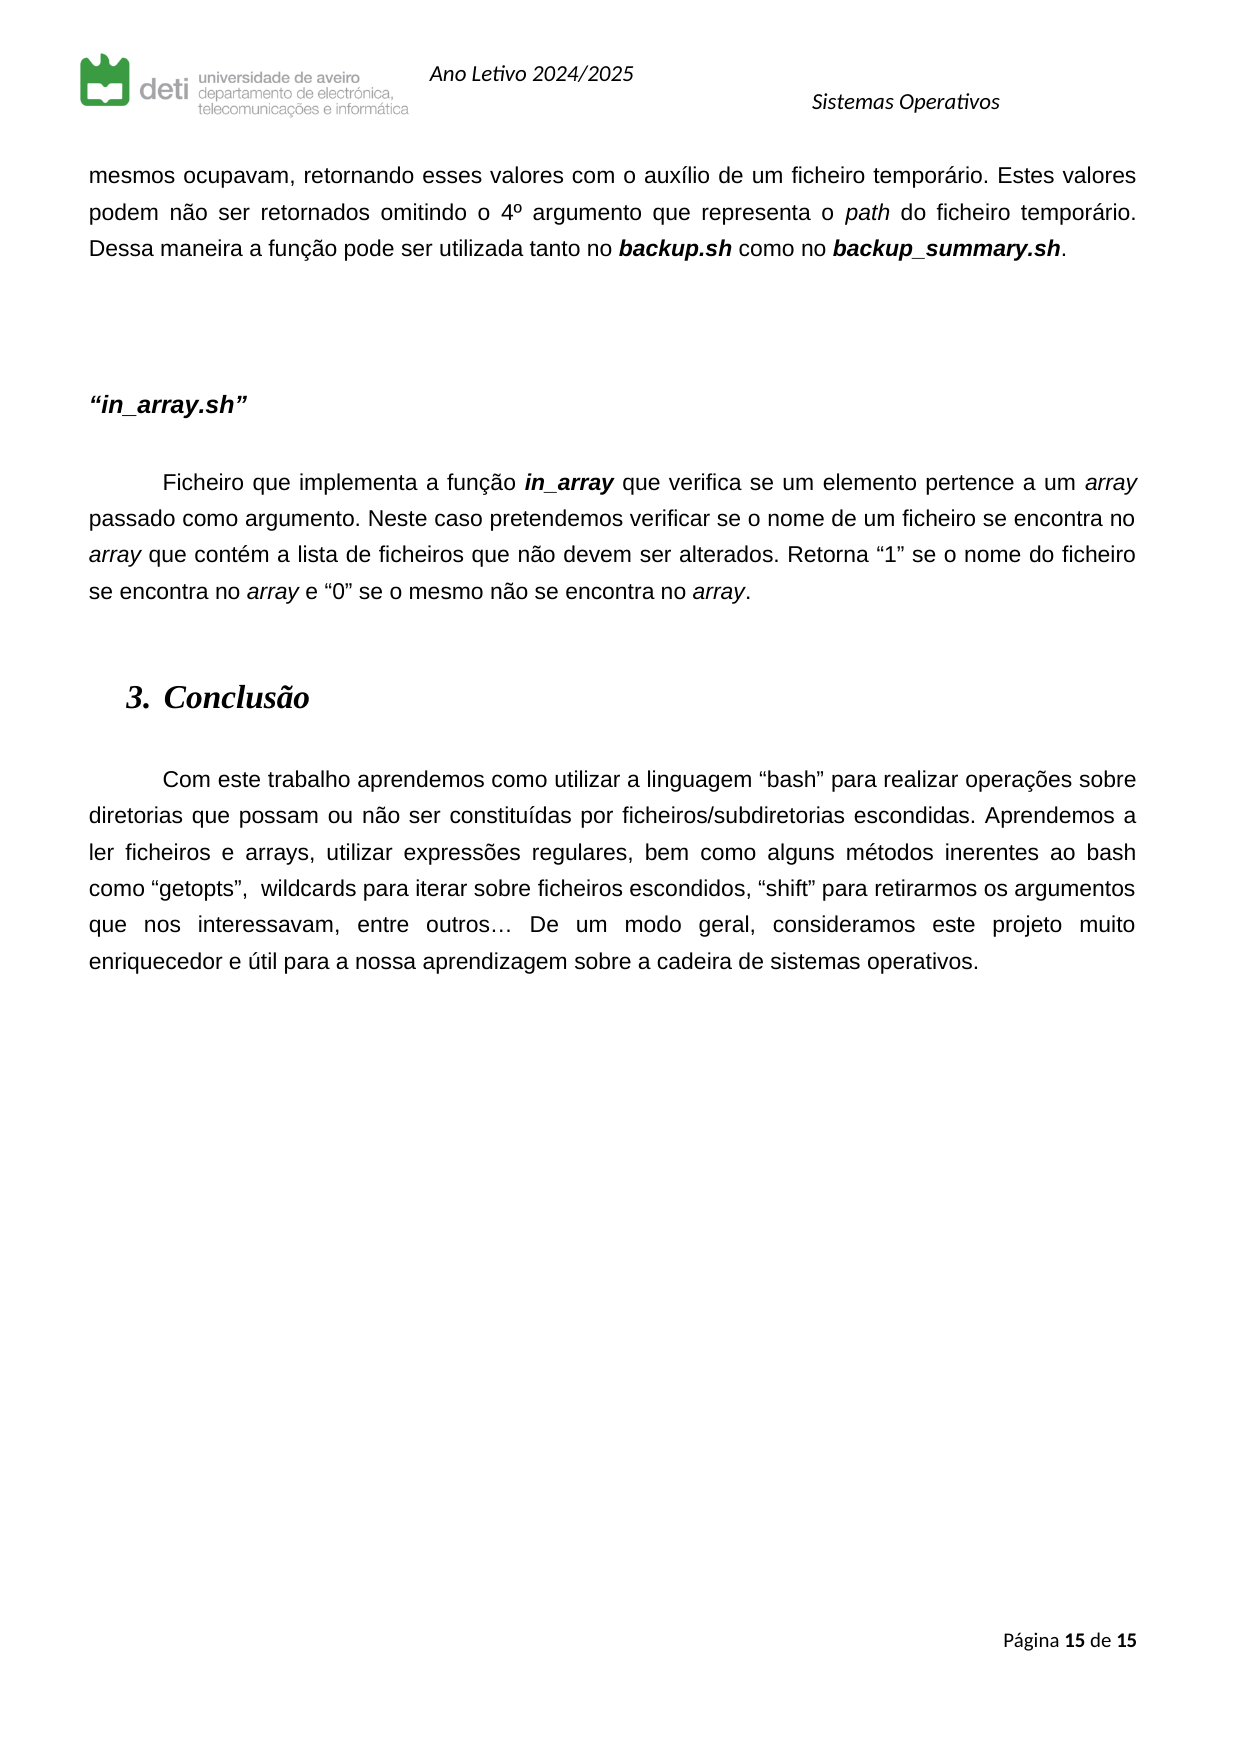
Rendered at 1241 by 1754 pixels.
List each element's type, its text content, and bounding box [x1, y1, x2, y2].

text Com este trabalho aprendemos como utilizar a linguagem “bash” para realizar operações sobre diretorias que possam ou não ser constituídas por ficheiros/subdiretorias escondidas. Aprendemos a ler ficheiros e arrays, utilizar expressões regulares, bem como alguns métodos inerentes ao bash como “getopts”, wildcards para iterar sobre ficheiros escondidos, “shift” para retirarmos os argumentos que nos interessavam, entre outros… De um modo geral, consideramos este projeto muito enriquecedor e útil para a nossa aprendizagem sobre a cadeira de sistemas operativos. [89, 766, 1137, 974]
subtitle Conclusão [126, 678, 1137, 716]
picture [78, 48, 410, 118]
text Ficheiro que implementa a função in_array que verifica se um elemento pertence a um array passado como argumento. Neste caso pretendemos verificar se o nome de um ficheiro se encontra no array que contém a lista de ficheiros que não devem ser alterados. Retorna “1” se o nome do ficheiro se encontra no array e “0” se o mesmo não se encontra no array. [89, 468, 1137, 604]
text “in_array.sh” [89, 390, 1137, 419]
text mesmos ocupavam, retornando esses valores com o auxílio de um ficheiro temporário. Estes valores podem não ser retornados omitindo o 4º argumento que representa o path do ficheiro temporário. Dessa maneira a função pode ser utilizada tanto no backup.sh como no backup_summary.sh. [89, 162, 1137, 262]
